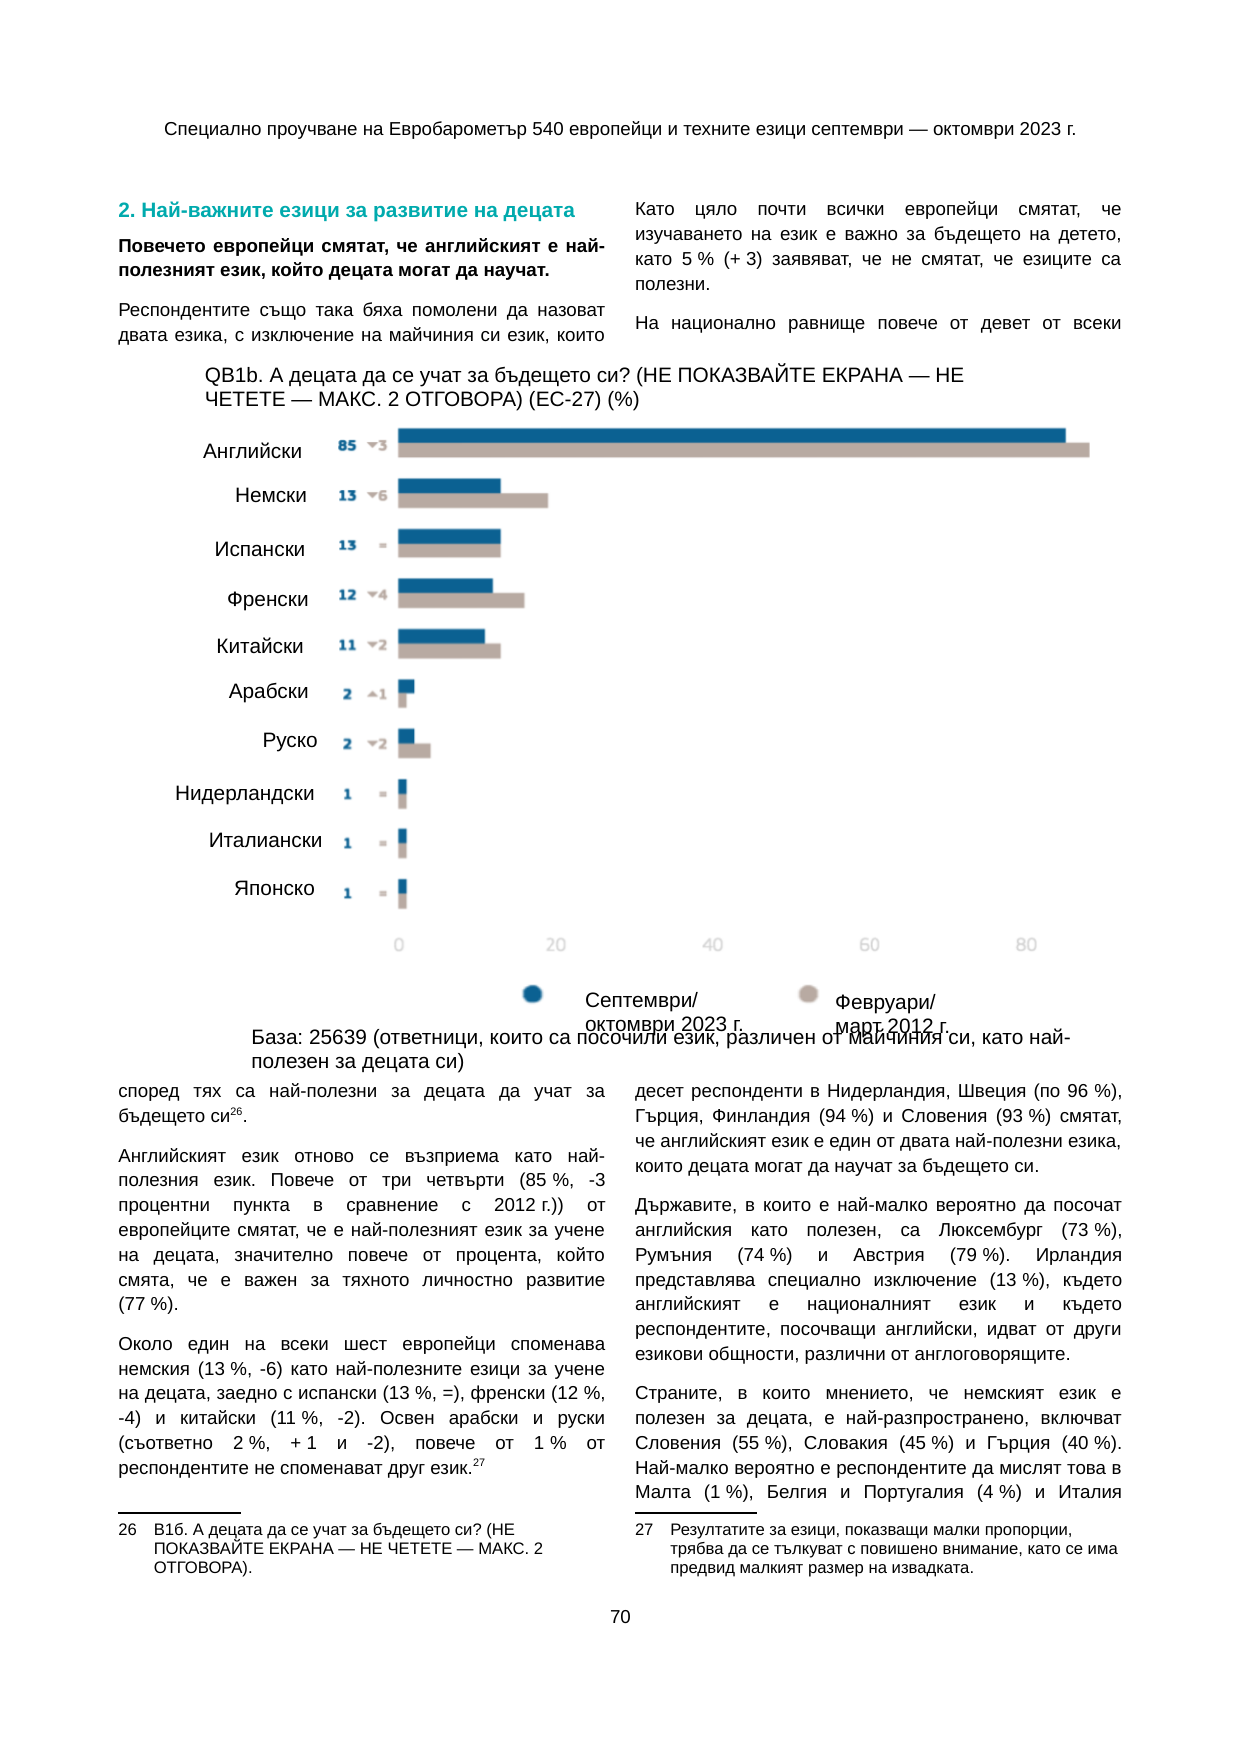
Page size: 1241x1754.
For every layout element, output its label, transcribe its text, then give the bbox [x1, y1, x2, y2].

text Резултатите за езици, показващи малки пропорции, трябва да се тълкуват с повишено внимание, като се има предвид малкият размер на извадката. [635, 1519, 1122, 1577]
text Респондентите също така бяха помолени да назоват двата езика, с изключение на майчиния си език, които според тях са най-полезни за децата да учат за бъдещето си. [118, 298, 605, 1127]
subtitle 2. Най-важните езици за развитие на децата [118, 198, 605, 222]
text Държавите, в които е най-малко вероятно да посочат английския като полезен, са Люксембург (73 %), Румъния (74 %) и Австрия (79 %). Ирландия представлява специално изключение (13 %), където английският е националният език и където респондентите, посочващи английски, идват от други езикови общности, различни от англоговорящите. [635, 1194, 1122, 1364]
text Около един на всеки шест европейци споменава немския (13 %, -6) като най-полезните езици за учене на децата, заедно с испански (13 %, =), френски (12 %, -4) и китайски (11 %, -2). Освен арабски и руски (съответно 2 %, + 1 и -2), повече от 1 % от респондентите не споменават друг език. [118, 1333, 605, 1478]
text Повечето европейци смятат, че английският е най-полезният език, който децата могат да научат. [118, 234, 605, 281]
text В1б. А децата да се учат за бъдещето си? (НЕ ПОКАЗВАЙТЕ ЕКРАНА — НЕ ЧЕТЕТЕ — МАКС. 2 ОТГОВОРА). [118, 1519, 605, 1577]
text На национално равнище повече от девет от всеки десет респонденти в Нидерландия, Швеция (по 96 %), Гърция, Финландия (94 %) и Словения (93 %) смятат, че английският език е един от двата най-полезни езика, които децата могат да научат за бъдещето си. [635, 312, 1122, 1176]
text Страните, в които мнението, че немският език е полезен за децата, е най-разпространено, включват Словения (55 %), Словакия (45 %) и Гърция (40 %). Най-малко вероятно е респондентите да мислят това в Малта (1 %), Белгия и Португалия (4 %) и Италия [635, 1382, 1122, 1503]
picture [513, 967, 824, 1017]
text Английският език отново се възприема като най-полезния език. Повече от три четвърти (85 %, -3 процентни пункта в сравнение с 2012 г.)) от европейците смятат, че е най-полезният език за учене на децата, значително повече от процента, който смята, че е важен за тяхното личностно развитие (77 %). [118, 1144, 605, 1315]
text Като цяло почти всички европейци смятат, че изучаването на език е важно за бъдещето на детето, като 5 % (+ 3) заявяват, че не смятат, че езиците са полезни. [635, 198, 1122, 294]
picture [333, 410, 1093, 959]
